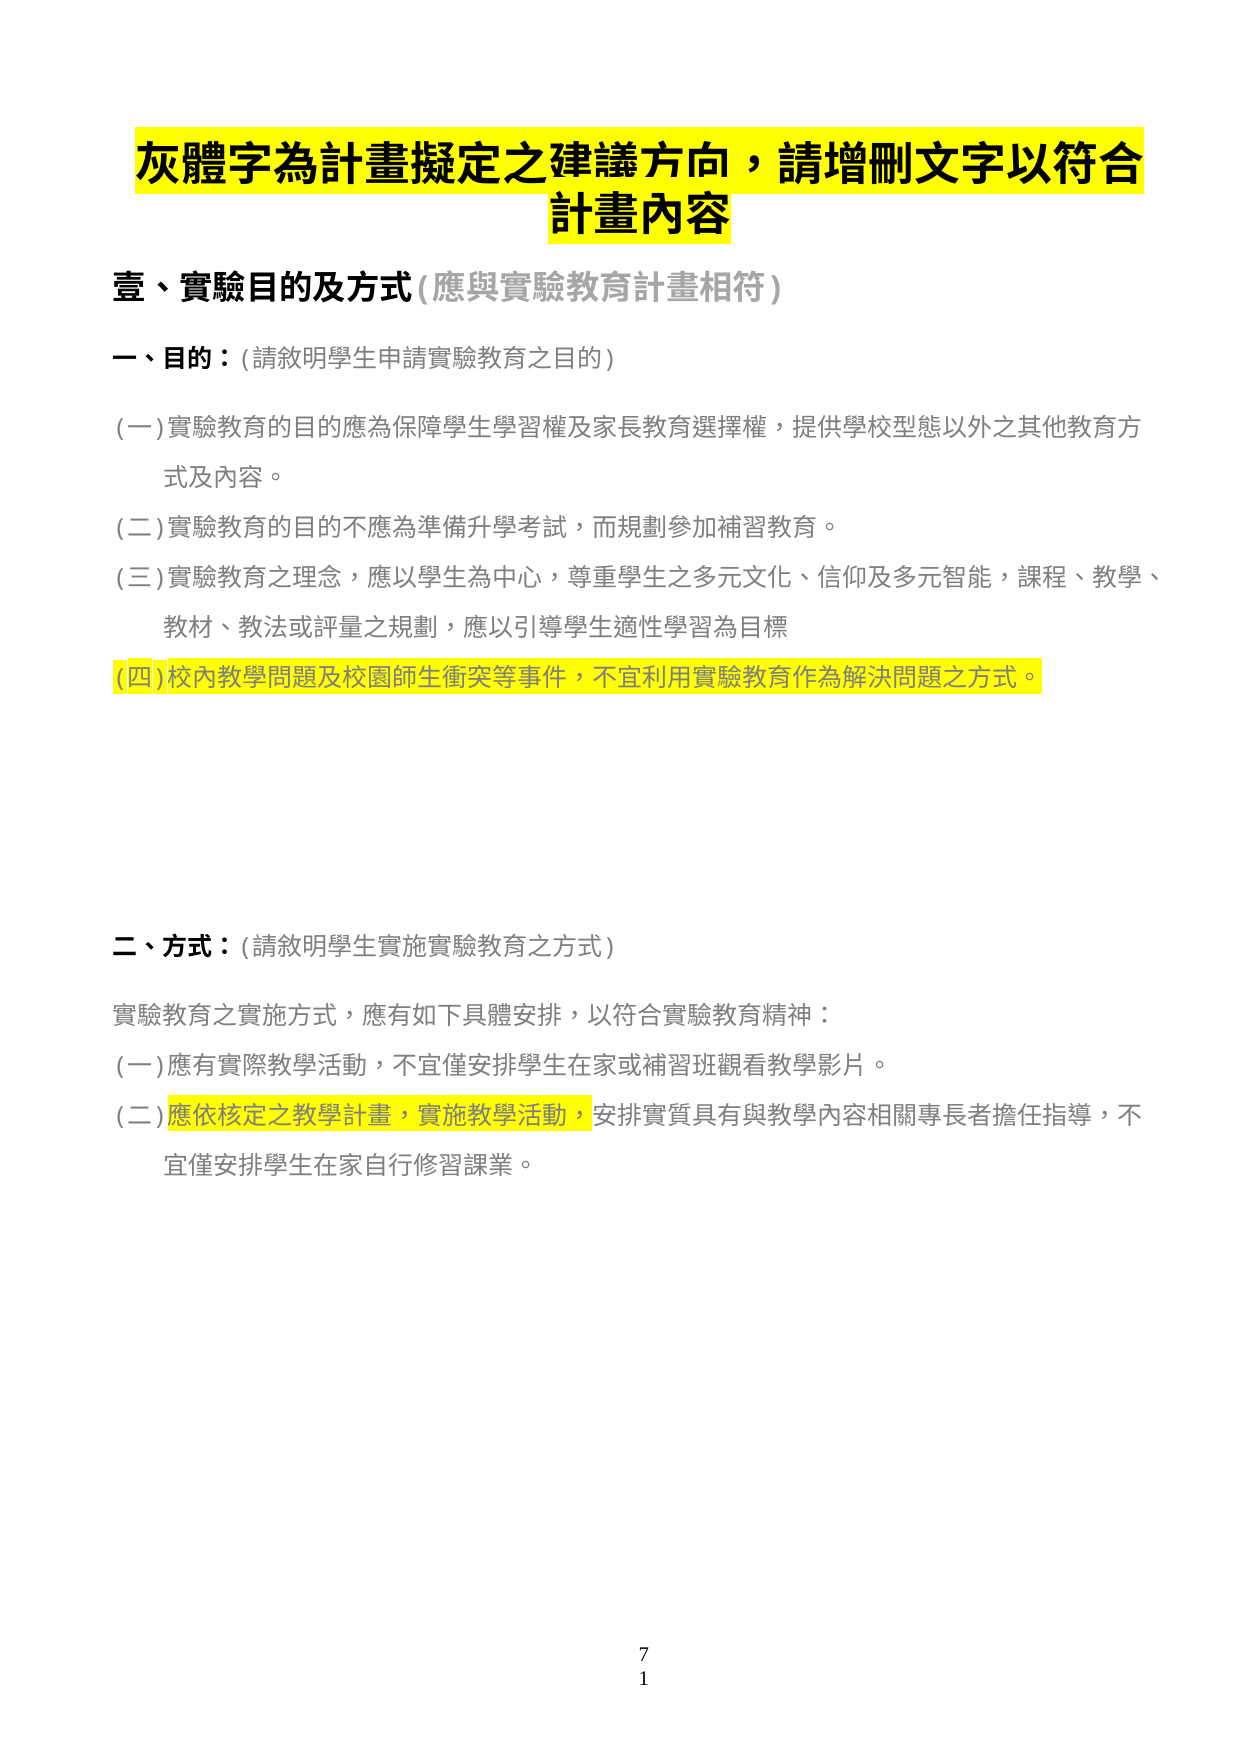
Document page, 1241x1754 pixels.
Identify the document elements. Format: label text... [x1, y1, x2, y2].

text (二)應依核定之教學計畫，實施教學活動，安排實質具有與教學內容相關專長者擔任指導，不宜僅安排學生在家自行修習課業。 [112, 1084, 1167, 1184]
text 灰體字為計畫擬定之建議方向，請增刪文字以符合計畫內容 [112, 140, 1167, 240]
text (一)實驗教育的目的應為保障學生學習權及家長教育選擇權，提供學校型態以外之其他教育方式及內容。 [112, 397, 1167, 497]
text (三)實驗教育之理念，應以學生為中心，尊重學生之多元文化、信仰及多元智能，課程、教學、教材、教法或評量之規劃，應以引導學生適性學習為目標 [112, 547, 1167, 647]
text (四)校內教學問題及校園師生衝突等事件，不宜利用實驗教育作為解決問題之方式。 [112, 647, 1167, 697]
text 實驗教育之實施方式，應有如下具體安排，以符合實驗教育精神： [112, 984, 1167, 1034]
text (一)應有實際教學活動，不宜僅安排學生在家或補習班觀看教學影片。 [112, 1034, 1167, 1084]
text 壹、實驗目的及方式(應與實驗教育計畫相符) [112, 259, 1167, 309]
text 一、目的：(請敘明學生申請實驗教育之目的) [112, 328, 1167, 378]
text 二、方式：(請敘明學生實施實驗教育之方式) [112, 915, 1167, 965]
text (二)實驗教育的目的不應為準備升學考試，而規劃參加補習教育。 [112, 497, 1167, 547]
